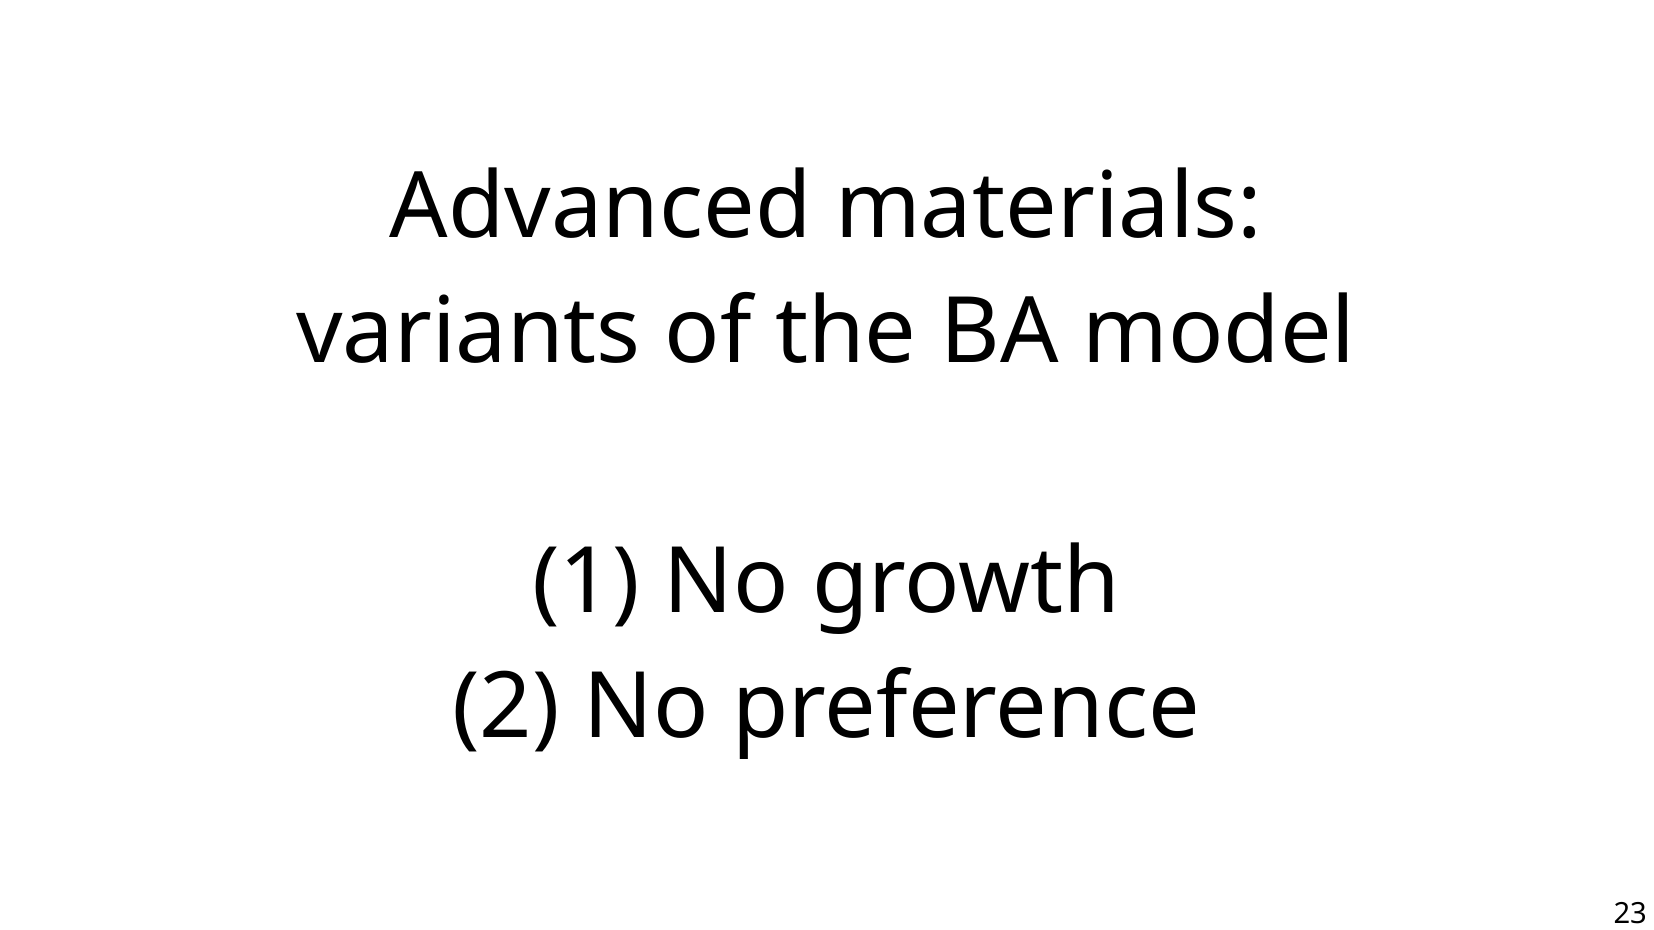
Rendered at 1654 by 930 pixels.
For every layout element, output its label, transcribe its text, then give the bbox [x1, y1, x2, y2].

title Advanced materials: variants of the BA model (1) No growth (2) No preference [82, 194, 1571, 709]
